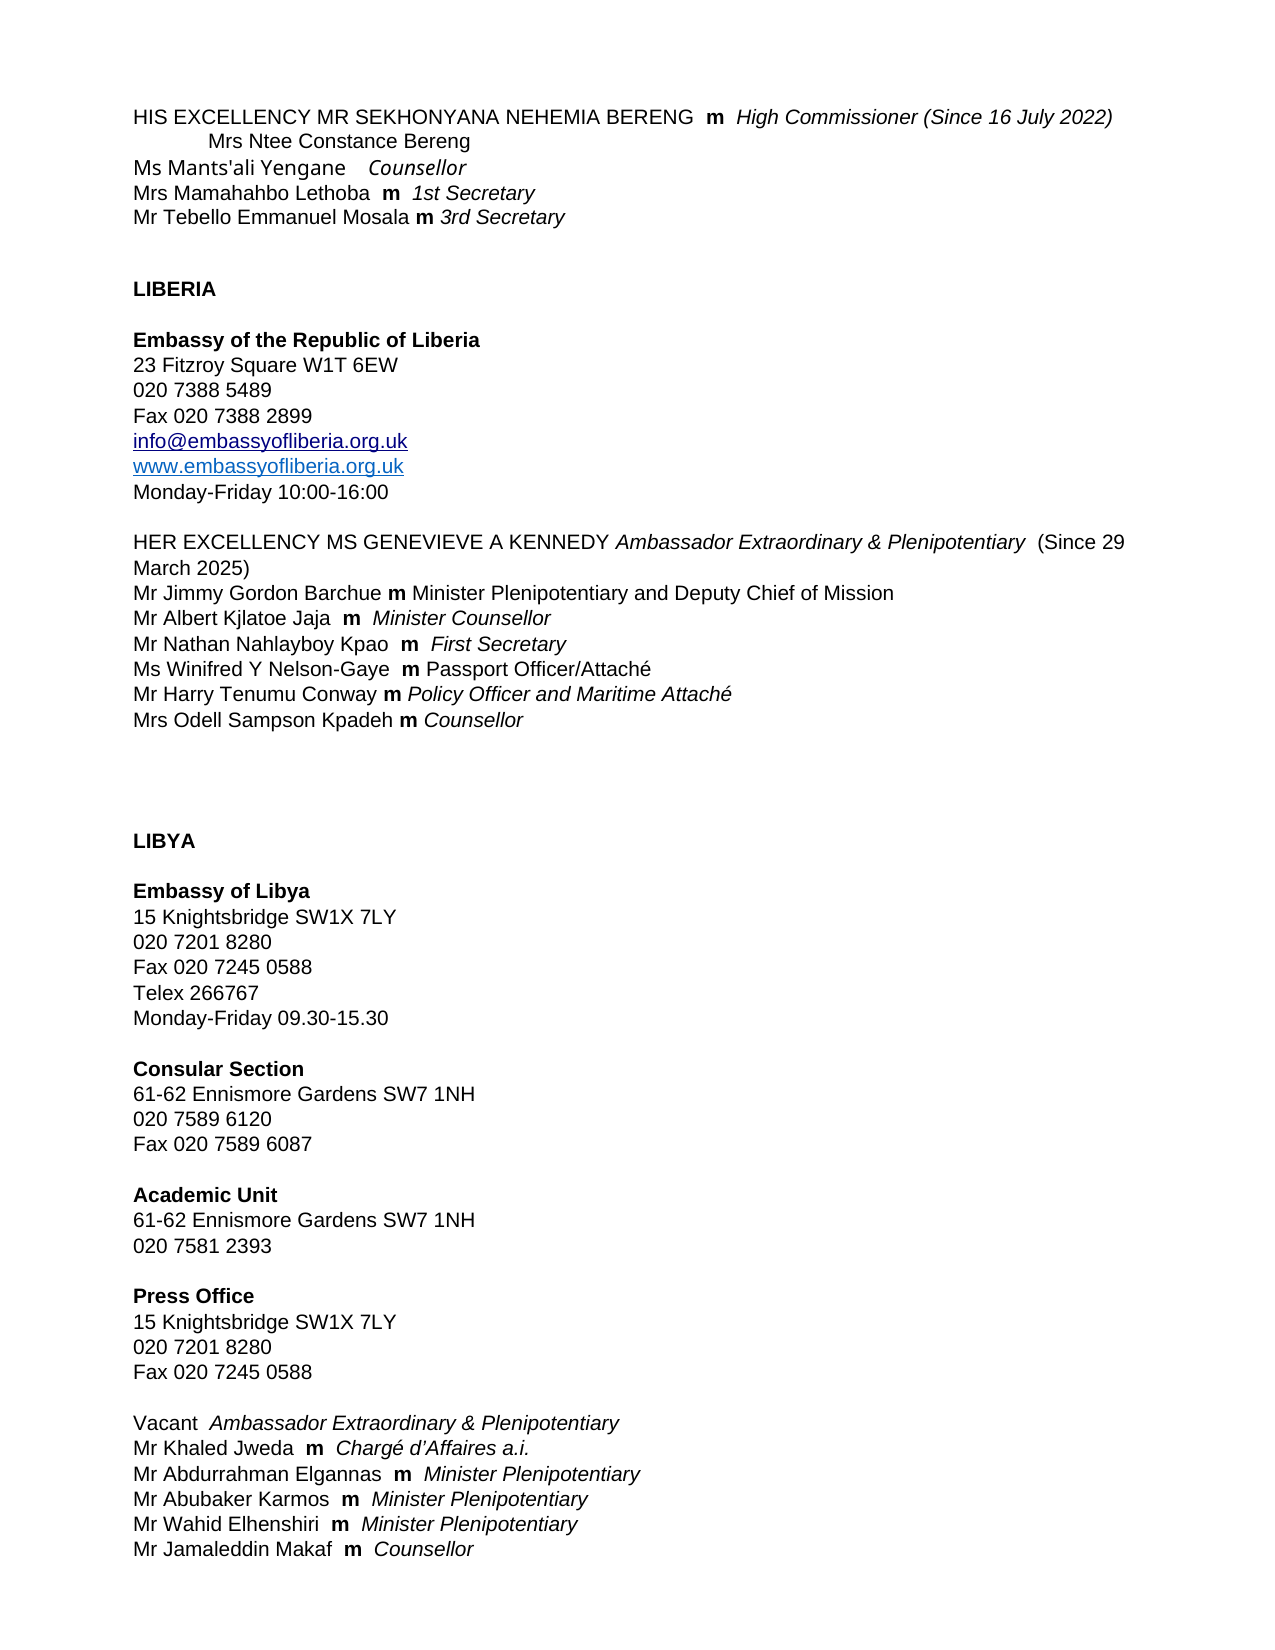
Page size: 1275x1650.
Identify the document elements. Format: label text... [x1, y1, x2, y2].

text 020 7589 6120 [133, 1107, 1181, 1131]
text Embassy of the Republic of Liberia [133, 328, 1181, 352]
text Mr Nathan Nahlayboy Kpao m First Secretary [133, 631, 1181, 655]
text Ms Mants'ali Yengane Counsellor [133, 153, 1181, 181]
text Mr Harry Tenumu Conway m Policy Officer and Maritime Attaché [133, 682, 1181, 706]
text Mr Abubaker Karmos m Minister Plenipotentiary [133, 1487, 1181, 1511]
text 23 Fitzroy Square W1T 6EW [133, 353, 1181, 377]
text Monday-Friday 09.30-15.30 [133, 1006, 1181, 1030]
text 61-62 Ennismore Gardens SW7 1NH [133, 1082, 1181, 1106]
text 020 7388 5489 [133, 378, 1181, 402]
text 15 Knightsbridge SW1X 7LY [133, 1309, 1181, 1333]
text Academic Unit [133, 1183, 1181, 1207]
text Mr Abdurrahman Elgannas m Minister Plenipotentiary [133, 1461, 1181, 1485]
text 020 7581 2393 [133, 1233, 1181, 1257]
text 020 7201 8280 [133, 930, 1181, 954]
text Ms Winifred Y Nelson-Gaye m Passport Officer/Attaché [133, 657, 1181, 681]
text www.embassyofliberia.org.uk [133, 454, 1181, 478]
text HER EXCELLENCY MS GENEVIEVE A KENNEDY Ambassador Extraordinary & Plenipotentiary (Since 29 March 2025) [133, 530, 1181, 579]
text Mr Tebello Emmanuel Mosala m 3rd Secretary [133, 205, 1181, 229]
text Mrs Ntee Constance Bereng [133, 129, 1181, 153]
text Telex 266767 [133, 980, 1181, 1004]
text HIS EXCELLENCY MR SEKHONYANA NEHEMIA BERENG m High Commissioner (Since 16 July 2022) [133, 105, 1181, 129]
text Press Office [133, 1284, 1181, 1308]
text 15 Knightsbridge SW1X 7LY [133, 904, 1181, 928]
text info@embassyofliberia.org.uk [133, 429, 1181, 453]
text Vacant Ambassador Extraordinary & Plenipotentiary [133, 1411, 1181, 1435]
text Mrs Mamahahbo Lethoba m 1st Secretary [133, 181, 1181, 205]
text 61-62 Ennismore Gardens SW7 1NH [133, 1208, 1181, 1232]
text Fax 020 7589 6087 [133, 1132, 1181, 1156]
text Mrs Odell Sampson Kpadeh m Counsellor [133, 707, 1181, 731]
text LIBYA [133, 828, 1181, 852]
text Fax 020 7245 0588 [133, 1360, 1181, 1384]
text Fax 020 7388 2899 [133, 404, 1181, 428]
text Consular Section [133, 1056, 1181, 1080]
text Fax 020 7245 0588 [133, 955, 1181, 979]
text Mr Khaled Jweda m Chargé d’Affaires a.i. [133, 1436, 1181, 1460]
text Mr Jamaleddin Makaf m Counsellor [133, 1537, 1181, 1561]
text Mr Wahid Elhenshiri m Minister Plenipotentiary [133, 1512, 1181, 1536]
text Embassy of Libya [133, 879, 1181, 903]
text Mr Albert Kjlatoe Jaja m Minister Counsellor [133, 606, 1181, 630]
text Monday-Friday 10:00-16:00 [133, 479, 1181, 503]
text Mr Jimmy Gordon Barchue m Minister Plenipotentiary and Deputy Chief of Mission [133, 581, 1181, 605]
text LIBERIA [133, 277, 1181, 301]
text 020 7201 8280 [133, 1335, 1181, 1359]
